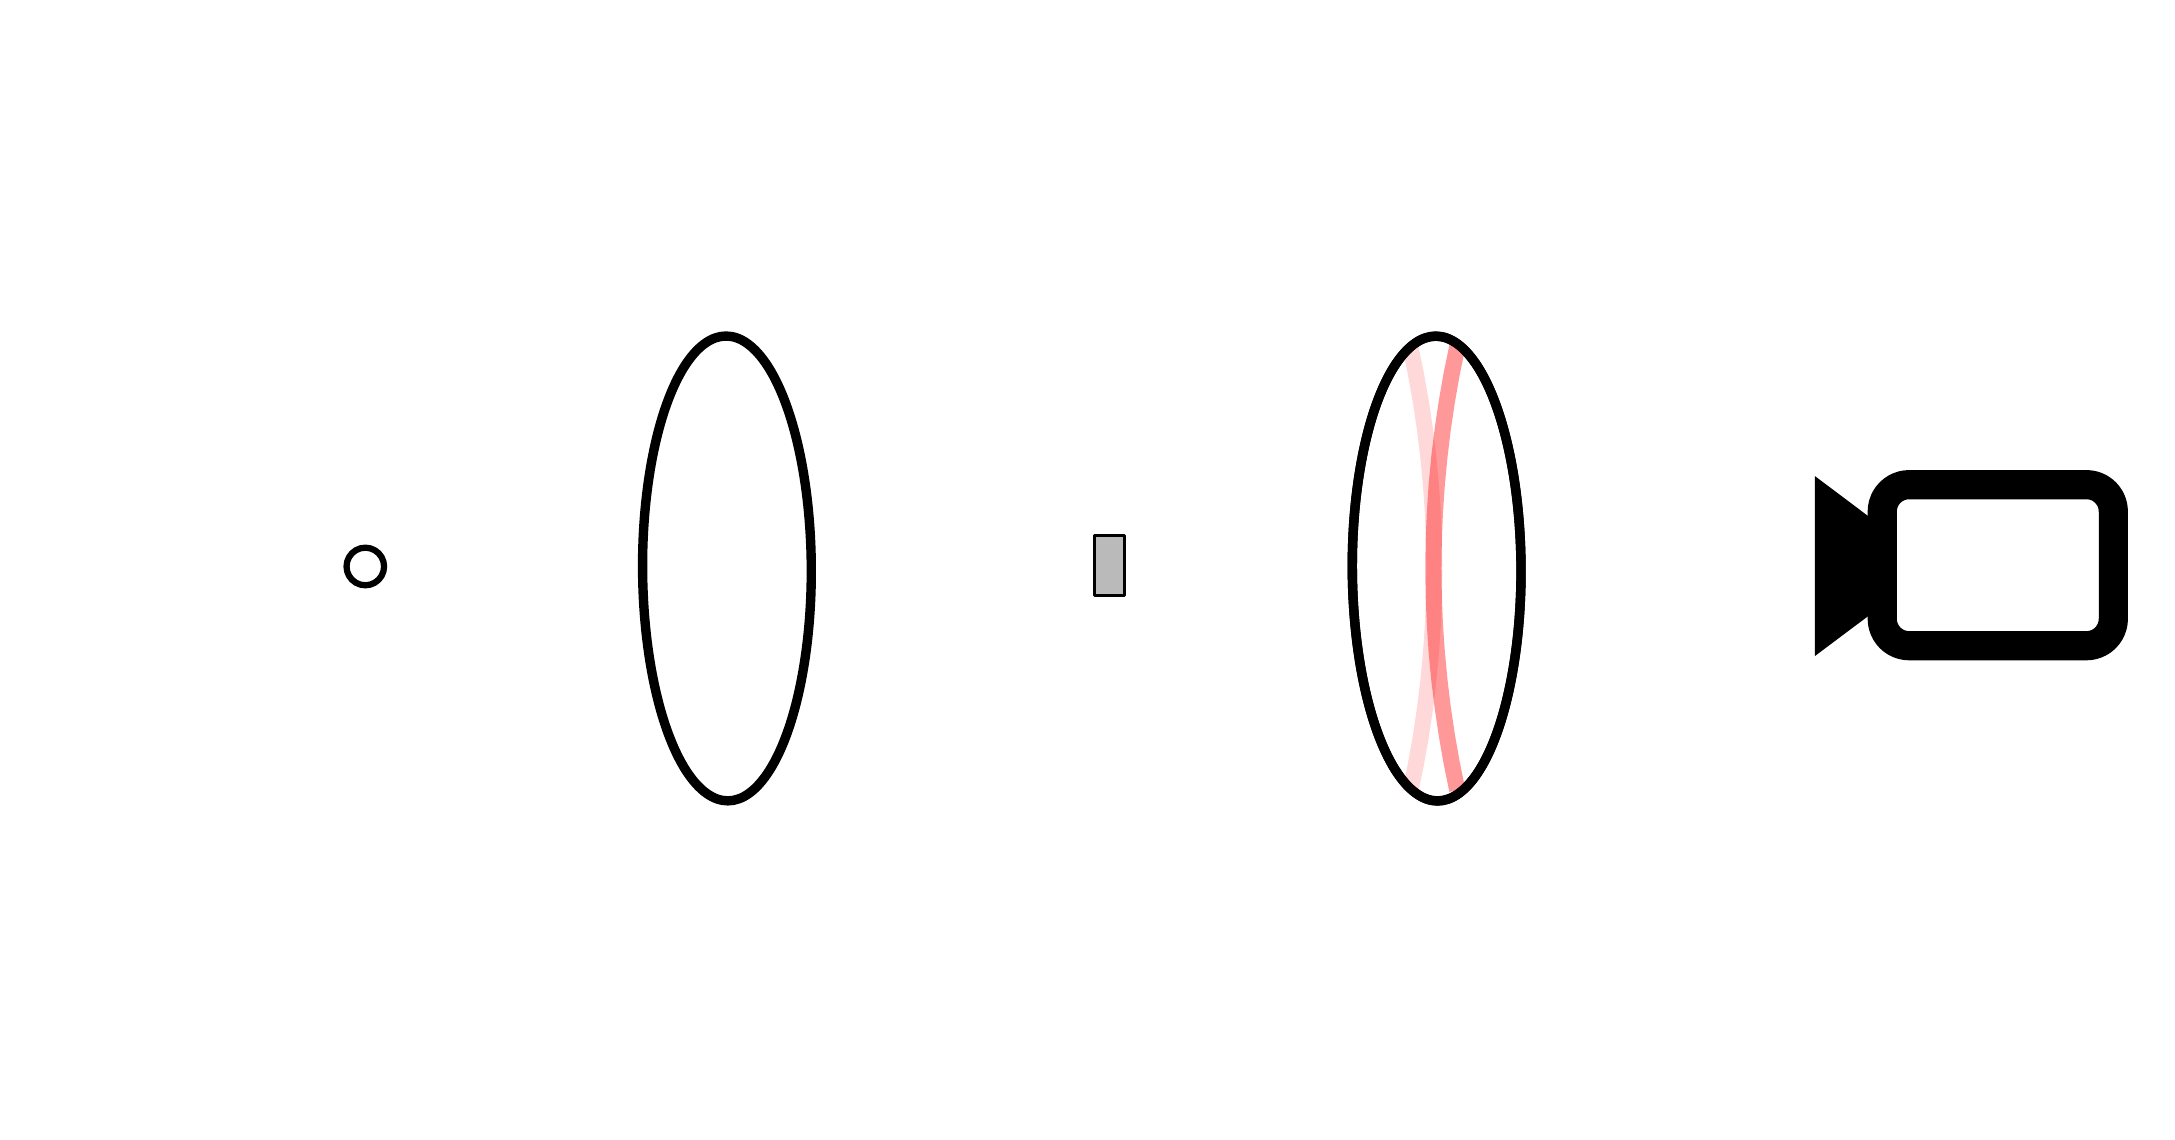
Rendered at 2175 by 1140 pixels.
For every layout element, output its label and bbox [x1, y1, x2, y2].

text_box [1094, 535, 1125, 596]
text_box [1357, 341, 1516, 796]
text_box [1814, 476, 1875, 657]
text_box [1882, 484, 2114, 646]
text_box [642, 336, 812, 801]
